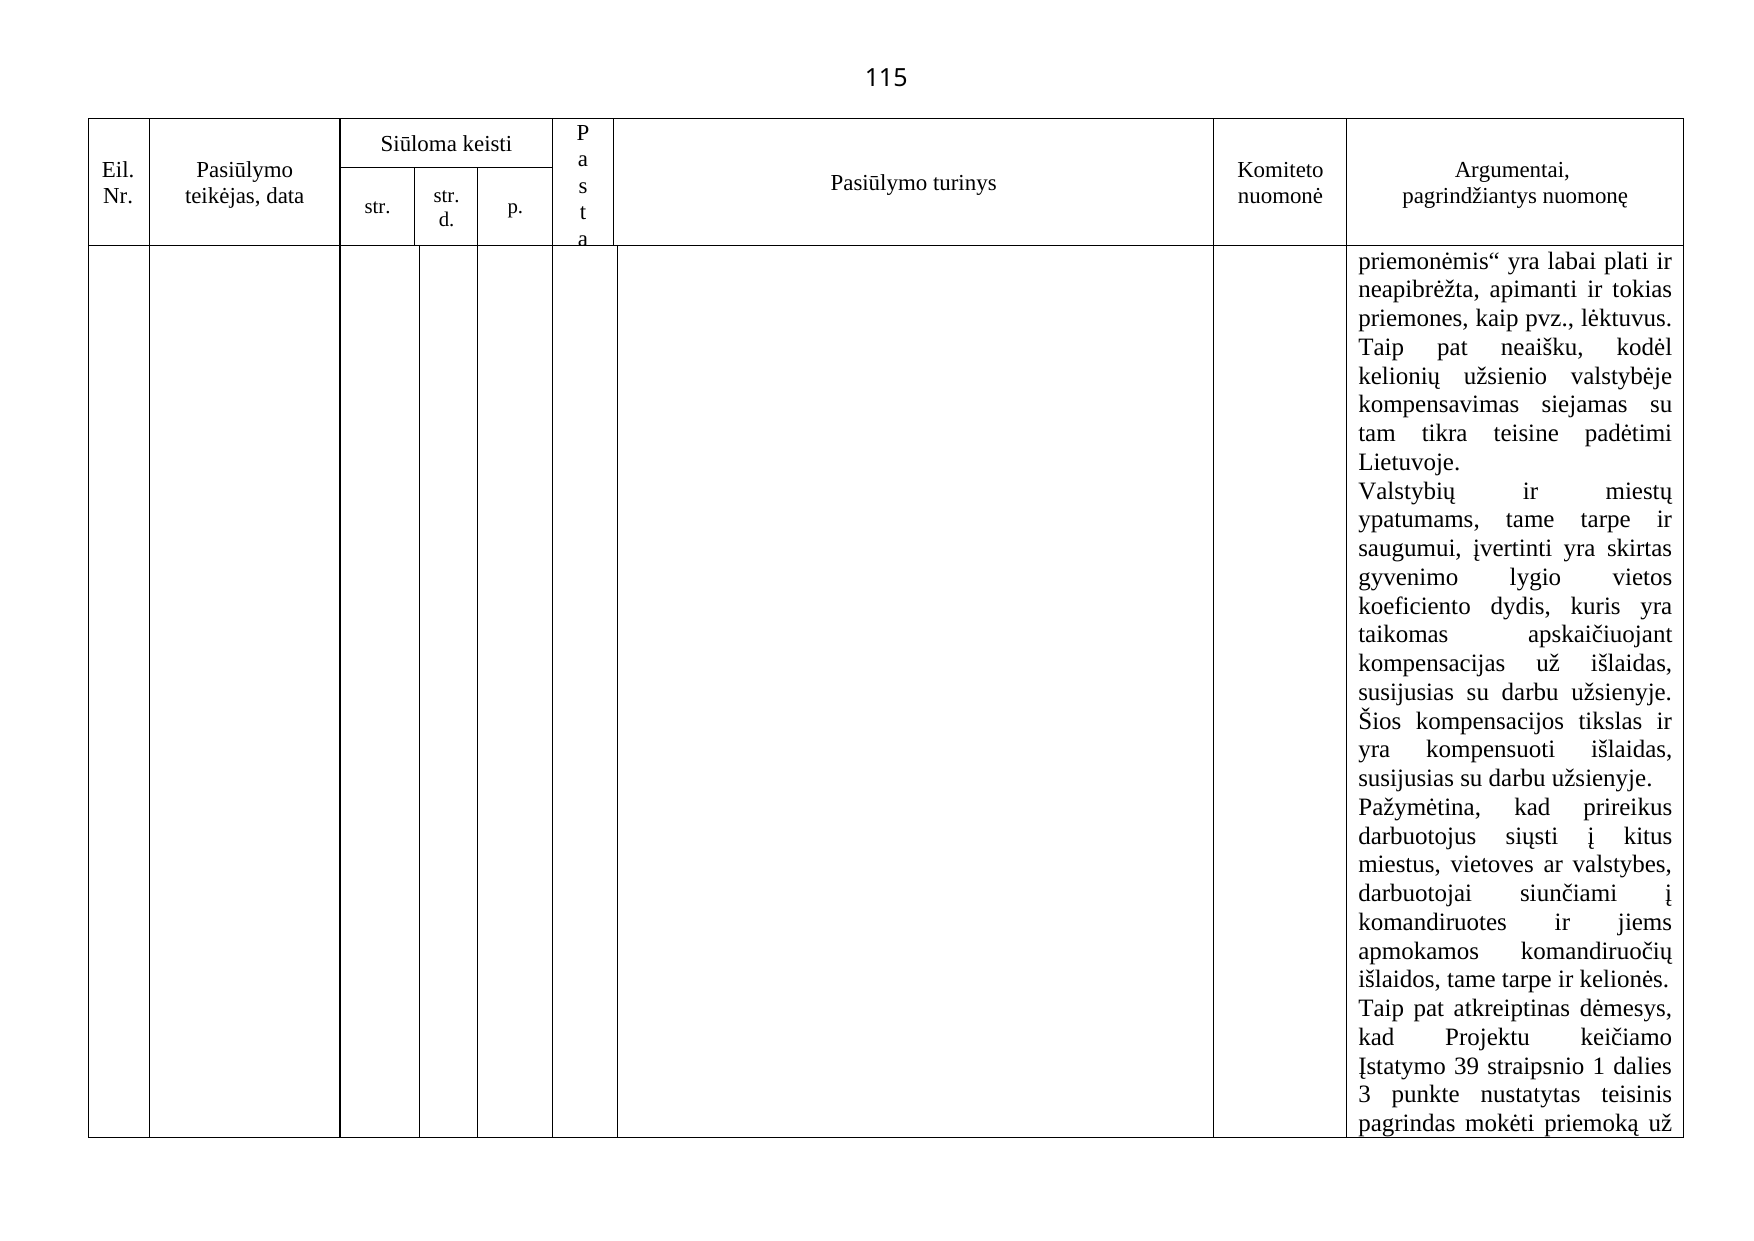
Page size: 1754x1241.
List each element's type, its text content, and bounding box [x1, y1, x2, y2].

table_header Pastabos [553, 119, 613, 245]
table_cell [618, 246, 1213, 1137]
table_cell p. [478, 168, 552, 245]
table_cell [553, 246, 617, 1137]
table_header Pasiūlymo teikėjas, data [150, 119, 339, 245]
table_cell [89, 246, 149, 1137]
table_cell [341, 246, 419, 1137]
table_cell str. [341, 168, 414, 245]
table_cell priemonėmis“ yra labai plati ir neapibrėžta, apimanti ir tokias priemones, kaip pvz., lėktuvus. Taip pat neaišku, kodėl kelionių užsienio valstybėje kompensavimas siejamas su tam tikra teisine padėtimi Lietuvoje. Valstybių ir miestų ypatumams, tame tarpe ir saugumui, įvertinti yra skirtas gyvenimo lygio vietos koeficiento dydis, kuris yra taikomas apskaičiuojant kompensacijas už išlaidas, susijusias su darbu užsienyje. Šios kompensacijos tikslas ir yra kompensuoti išlaidas, susijusias su darbu užsienyje. Pažymėtina, kad prireikus darbuotojus siųsti į kitus miestus, vietoves ar valstybes, darbuotojai siunčiami į komandiruotes ir jiems apmokamos komandiruočių išlaidos, tame tarpe ir kelionės. Taip pat atkreiptinas dėmesys, kad Projektu keičiamo Įstatymo 39 straipsnio 1 dalies 3 punkte nustatytas teisinis pagrindas mokėti priemoką už [1347, 246, 1683, 1137]
table_header Pasiūlymo turinys [614, 119, 1213, 245]
table_header Komiteto nuomonė [1214, 119, 1346, 245]
table_cell [420, 246, 477, 1137]
table_cell str. d. [415, 168, 477, 245]
table_header Siūloma keisti [341, 119, 552, 167]
table_cell [1214, 246, 1346, 1137]
table_header Eil. Nr. [89, 119, 149, 245]
table_header Argumentai, pagrindžiantys nuomonę [1347, 119, 1683, 245]
table_cell [478, 246, 552, 1137]
table_cell [150, 246, 339, 1137]
